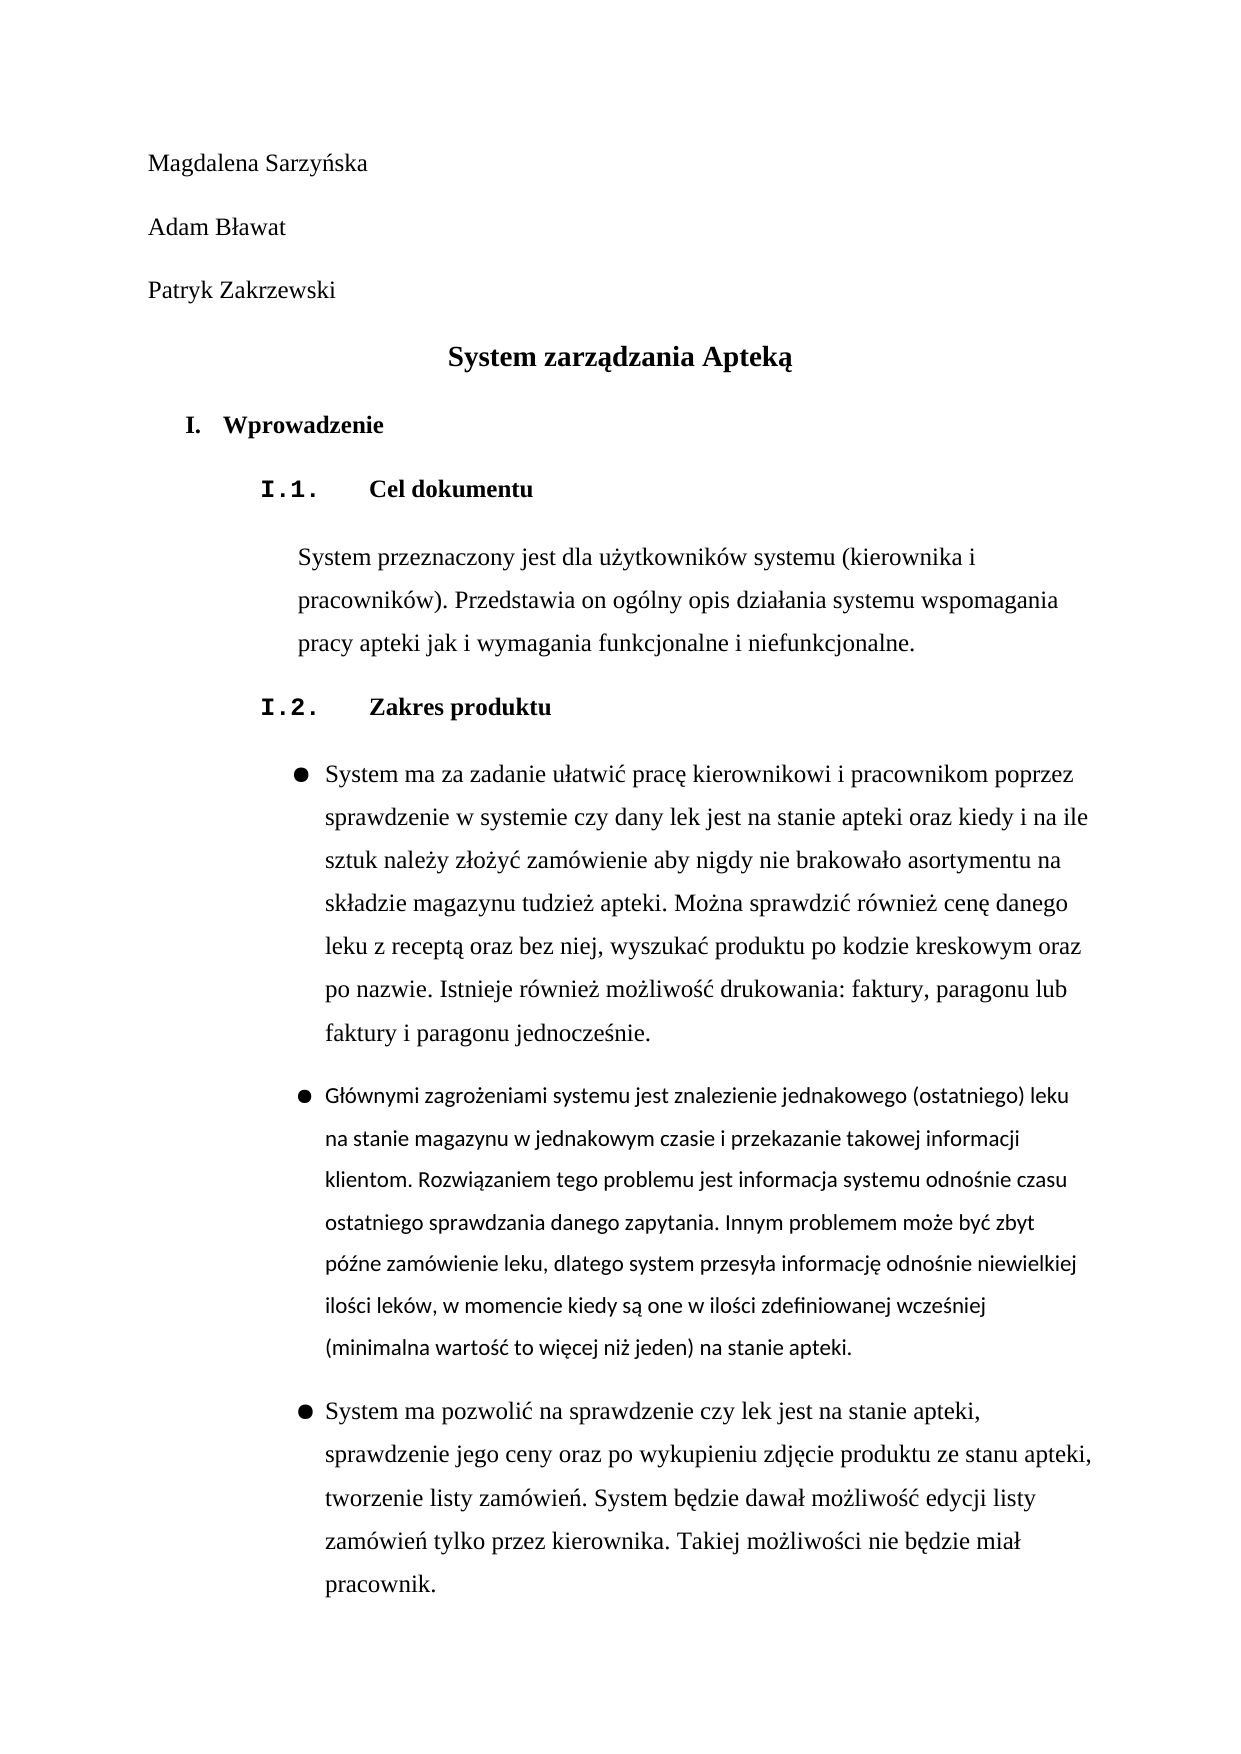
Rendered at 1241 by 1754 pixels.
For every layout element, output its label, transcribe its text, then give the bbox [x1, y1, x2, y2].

text System zarządzania Apteką [148, 339, 1093, 373]
text Patryk Zakrzewski [148, 276, 1093, 304]
list Cel dokumentu [260, 474, 1093, 505]
list Wprowadzenie [185, 411, 1093, 439]
list System ma pozwolić na sprawdzenie czy lek jest na stanie apteki, sprawdzenie jego ceny oraz po wykupieniu zdjęcie produktu ze stanu apteki, tworzenie listy zamówień. System będzie dawał możliwość edycji listy zamówień tylko przez kierownika. Takiej możliwości nie będzie miał pracownik. [295, 1396, 1093, 1598]
list System ma za zadanie ułatwić pracę kierownikowi i pracownikom poprzez sprawdzenie w systemie czy dany lek jest na stanie apteki oraz kiedy i na ile sztuk należy złożyć zamówienie aby nigdy nie brakowało asortymentu na składzie magazynu tudzież apteki. Można sprawdzić również cenę danego leku z receptą oraz bez niej, wyszukać produktu po kodzie kreskowym oraz po nazwie. Istnieje również możliwość drukowania: faktury, paragonu lub faktury i paragonu jednocześnie. [291, 759, 1093, 1046]
list Zakres produktu [260, 692, 1093, 723]
text Adam Bławat [148, 212, 1093, 240]
list System przeznaczony jest dla użytkowników systemu (kierownika i pracowników). Przedstawia on ogólny opis działania systemu wspomagania pracy apteki jak i wymagania funkcjonalne i niefunkcjonalne. [298, 542, 1093, 657]
list Głównymi zagrożeniami systemu jest znalezienie jednakowego (ostatniego) leku na stanie magazynu w jednakowym czasie i przekazanie takowej informacji klientom. Rozwiązaniem tego problemu jest informacja systemu odnośnie czasu ostatniego sprawdzania danego zapytania. Innym problemem może być zbyt późne zamówienie leku, dlatego system przesyła informację odnośnie niewielkiej ilości leków, w momencie kiedy są one w ilości zdefiniowanej wcześniej (minimalna wartość to więcej niż jeden) na stanie apteki. [295, 1082, 1093, 1362]
text Magdalena Sarzyńska [148, 148, 1093, 176]
